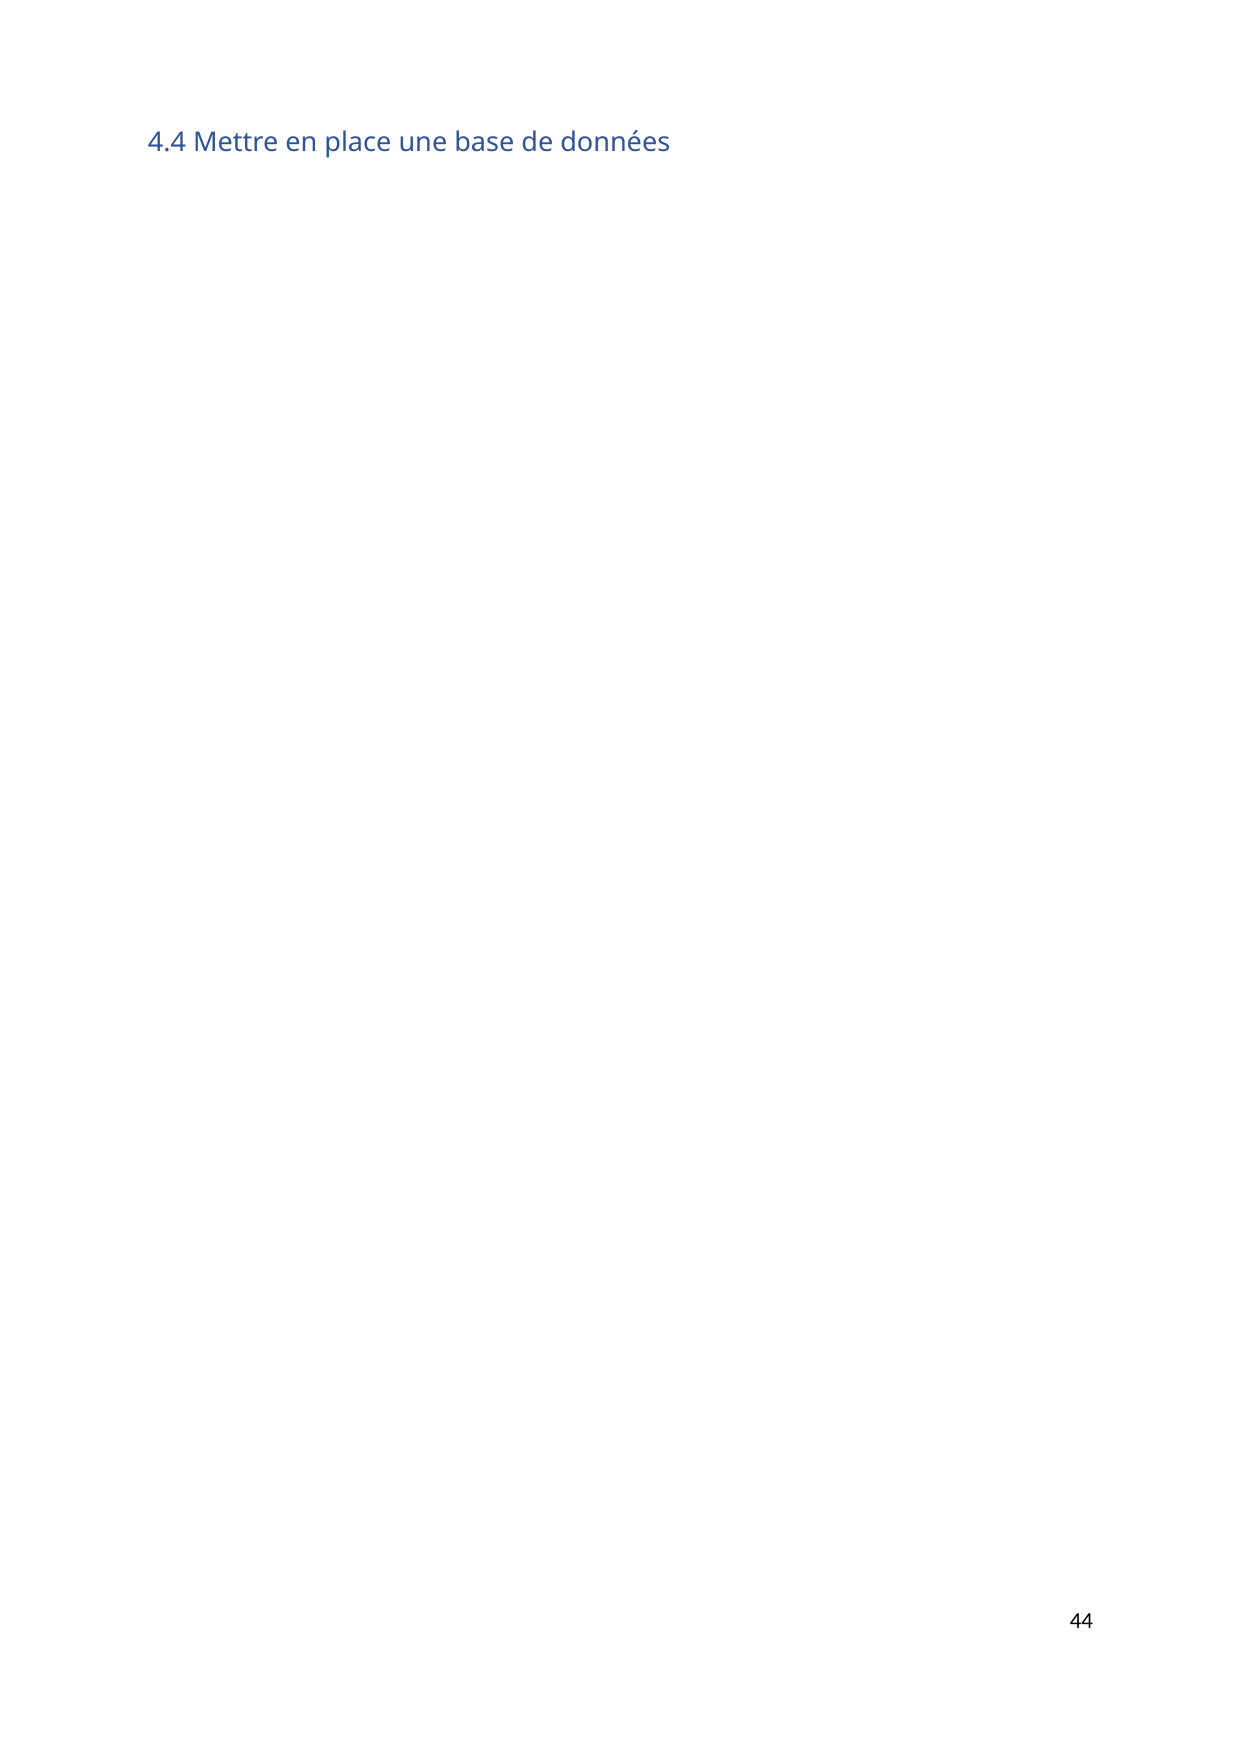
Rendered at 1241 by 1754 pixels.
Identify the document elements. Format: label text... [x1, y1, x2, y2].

subtitle 4.4 Mettre en place une base de données [148, 123, 1093, 159]
